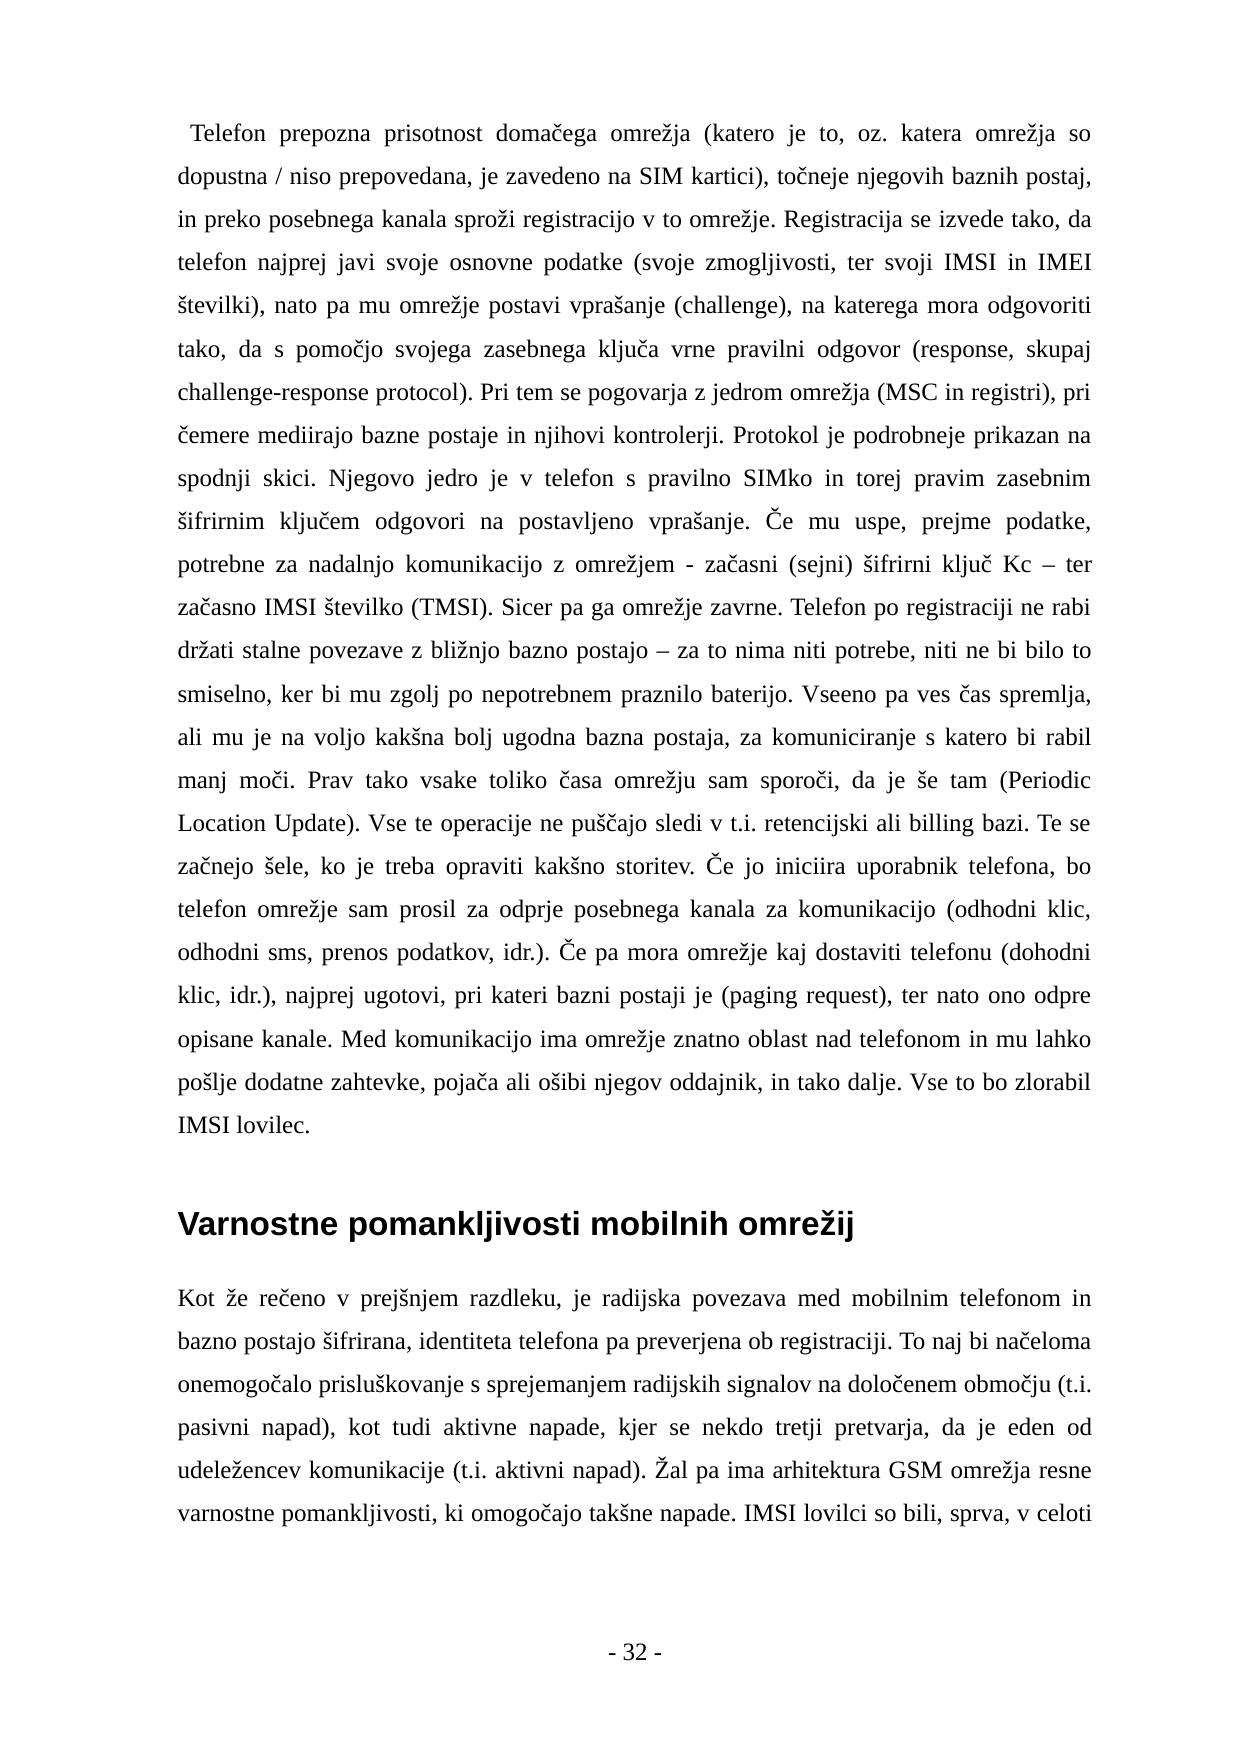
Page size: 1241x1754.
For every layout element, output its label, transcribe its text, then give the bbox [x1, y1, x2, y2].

text Telefon prepozna prisotnost domačega omrežja (katero je to, oz. katera omrežja so dopustna / niso prepovedana, je zavedeno na SIM kartici), točneje njegovih baznih postaj, in preko posebnega kanala sproži registracijo v to omrežje. Registracija se izvede tako, da telefon najprej javi svoje osnovne podatke (svoje zmogljivosti, ter svoji IMSI in IMEI številki), nato pa mu omrežje postavi vprašanje (challenge), na katerega mora odgovoriti tako, da s pomočjo svojega zasebnega ključa vrne pravilni odgovor (response, skupaj challenge-response protocol). Pri tem se pogovarja z jedrom omrežja (MSC in registri), pri čemere mediirajo bazne postaje in njihovi kontrolerji. Protokol je podrobneje prikazan na spodnji skici. Njegovo jedro je v telefon s pravilno SIMko in torej pravim zasebnim šifrirnim ključem odgovori na postavljeno vprašanje. Če mu uspe, prejme podatke, potrebne za nadalnjo komunikacijo z omrežjem - začasni (sejni) šifrirni ključ Kc – ter začasno IMSI številko (TMSI). Sicer pa ga omrežje zavrne. Telefon po registraciji ne rabi držati stalne povezave z bližnjo bazno postajo – za to nima niti potrebe, niti ne bi bilo to smiselno, ker bi mu zgolj po nepotrebnem praznilo baterijo. Vseeno pa ves čas spremlja, ali mu je na voljo kakšna bolj ugodna bazna postaja, za komuniciranje s katero bi rabil manj moči. Prav tako vsake toliko časa omrežju sam sporoči, da je še tam (Periodic Location Update). Vse te operacije ne puščajo sledi v t.i. retencijski ali billing bazi. Te se začnejo šele, ko je treba opraviti kakšno storitev. Če jo iniciira uporabnik telefona, bo telefon omrežje sam prosil za odprje posebnega kanala za komunikacijo (odhodni klic, odhodni sms, prenos podatkov, idr.). Če pa mora omrežje kaj dostaviti telefonu (dohodni klic, idr.), najprej ugotovi, pri kateri bazni postaji je (paging request), ter nato ono odpre opisane kanale. Med komunikacijo ima omrežje znatno oblast nad telefonom in mu lahko pošlje dodatne zahtevke, pojača ali ošibi njegov oddajnik, in tako dalje. Vse to bo zlorabil IMSI lovilec. [177, 118, 1093, 1139]
text Kot že rečeno v prejšnjem razdleku, je radijska povezava med mobilnim telefonom in bazno postajo šifrirana, identiteta telefona pa preverjena ob registraciji. To naj bi načeloma onemogočalo prisluškovanje s sprejemanjem radijskih signalov na določenem območju (t.i. pasivni napad), kot tudi aktivne napade, kjer se nekdo tretji pretvarja, da je eden od udeležencev komunikacije (t.i. aktivni napad). Žal pa ima arhitektura GSM omrežja resne varnostne pomankljivosti, ki omogočajo takšne napade. IMSI lovilci so bili, sprva, v celoti [177, 1283, 1093, 1527]
subtitle Varnostne pomankljivosti mobilnih omrežij [177, 1204, 1093, 1243]
